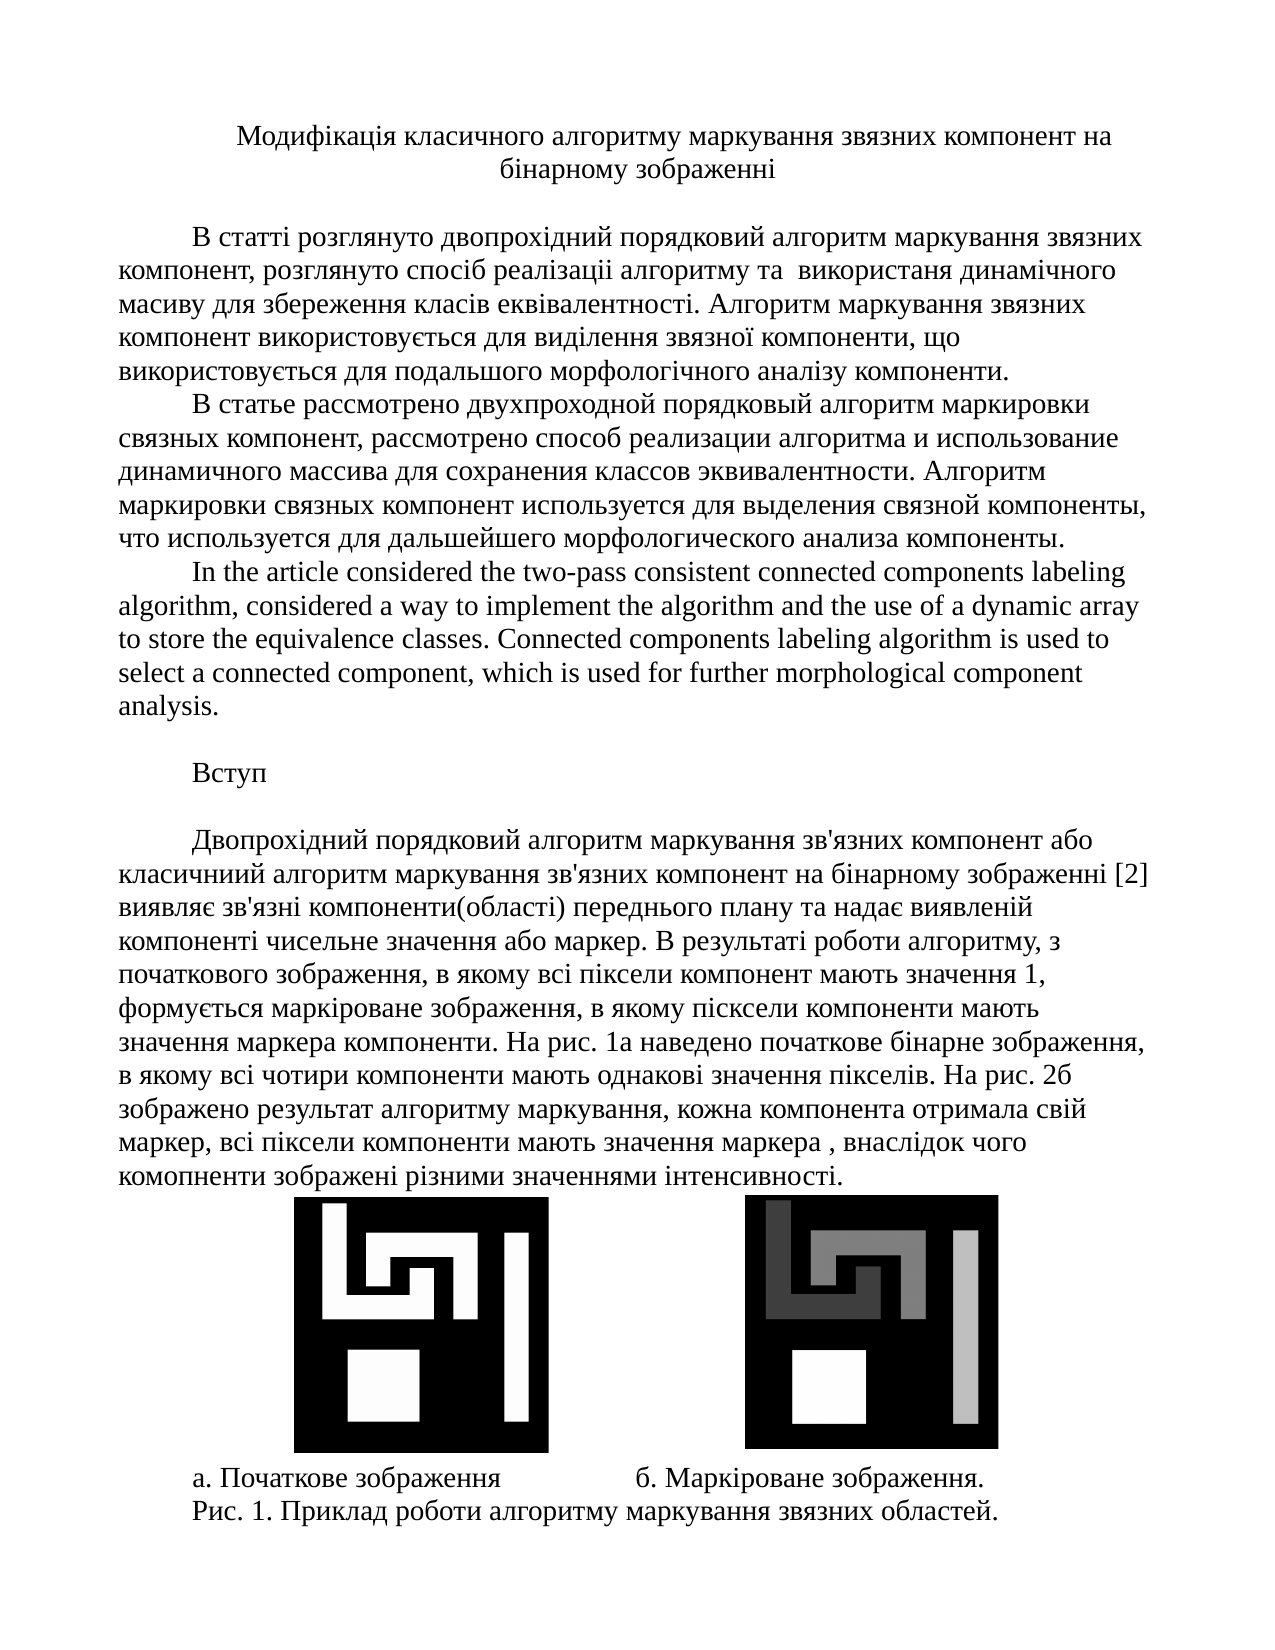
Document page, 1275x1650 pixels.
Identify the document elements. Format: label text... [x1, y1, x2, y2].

text Двопрохідний порядковий алгоритм маркування зв'язних компонент або класичниий алгоритм маркування зв'язних компонент на бінарному зображенні [2] виявляє зв'язні компоненти(області) переднього плану та надає виявленій компоненті чисельне значення або маркер. В результаті роботи алгоритму, з початкового зображення, в якому всі піксели компонент мають значення 1, формується маркіроване зображення, в якому пісксели компоненти мають значення маркера компоненти. На рис. 1а наведено початкове бінарне зображення, в якому всі чотири компоненти мають однакові значення пікселів. На рис. 2б зображено результат алгоритму маркування, кожна компонента отримала свій маркер, всі піксели компоненти мають значення маркера , внаслідок чого комопненти зображені різними значеннями інтенсивності. [118, 822, 1157, 1191]
text а. Початкове зображення б. Маркіроване зображення. [118, 1460, 1157, 1493]
text В статье рассмотрено двухпроходной порядковый алгоритм маркировки связных компонент, рассмотрено способ реализации алгоритма и использование динамичного массива для сохранения классов эквивалентности. Алгоритм маркировки связных компонент используется для выделения связной компоненты, что используется для дальшейшего морфологического анализа компоненты. [118, 386, 1157, 554]
picture [294, 1197, 549, 1453]
text Модифікація класичного алгоритму маркування звязних компонент на бінарному зображенні [118, 118, 1157, 185]
text Вступ [118, 755, 1157, 789]
text In the article considered the two-pass consistent connected components labeling algorithm, considered a way to implement the algorithm and the use of a dynamic array to store the equivalence classes. Connected components labeling algorithm is used to select a connected component, which is used for further morphological component analysis. [118, 554, 1157, 722]
picture [745, 1195, 999, 1449]
text Рис. 1. Приклад роботи алгоритму маркування звязних областей. [118, 1493, 1157, 1527]
text В статті розглянуто двопрохідний порядковий алгоритм маркування звязних компонент, розглянуто спосіб реалізаціі алгоритму та використаня динамічного масиву для збереження класів еквівалентності. Алгоритм маркування звязних компонент використовується для виділення звязної компоненти, що використовується для подальшого морфологічного аналізу компоненти. [118, 219, 1157, 386]
